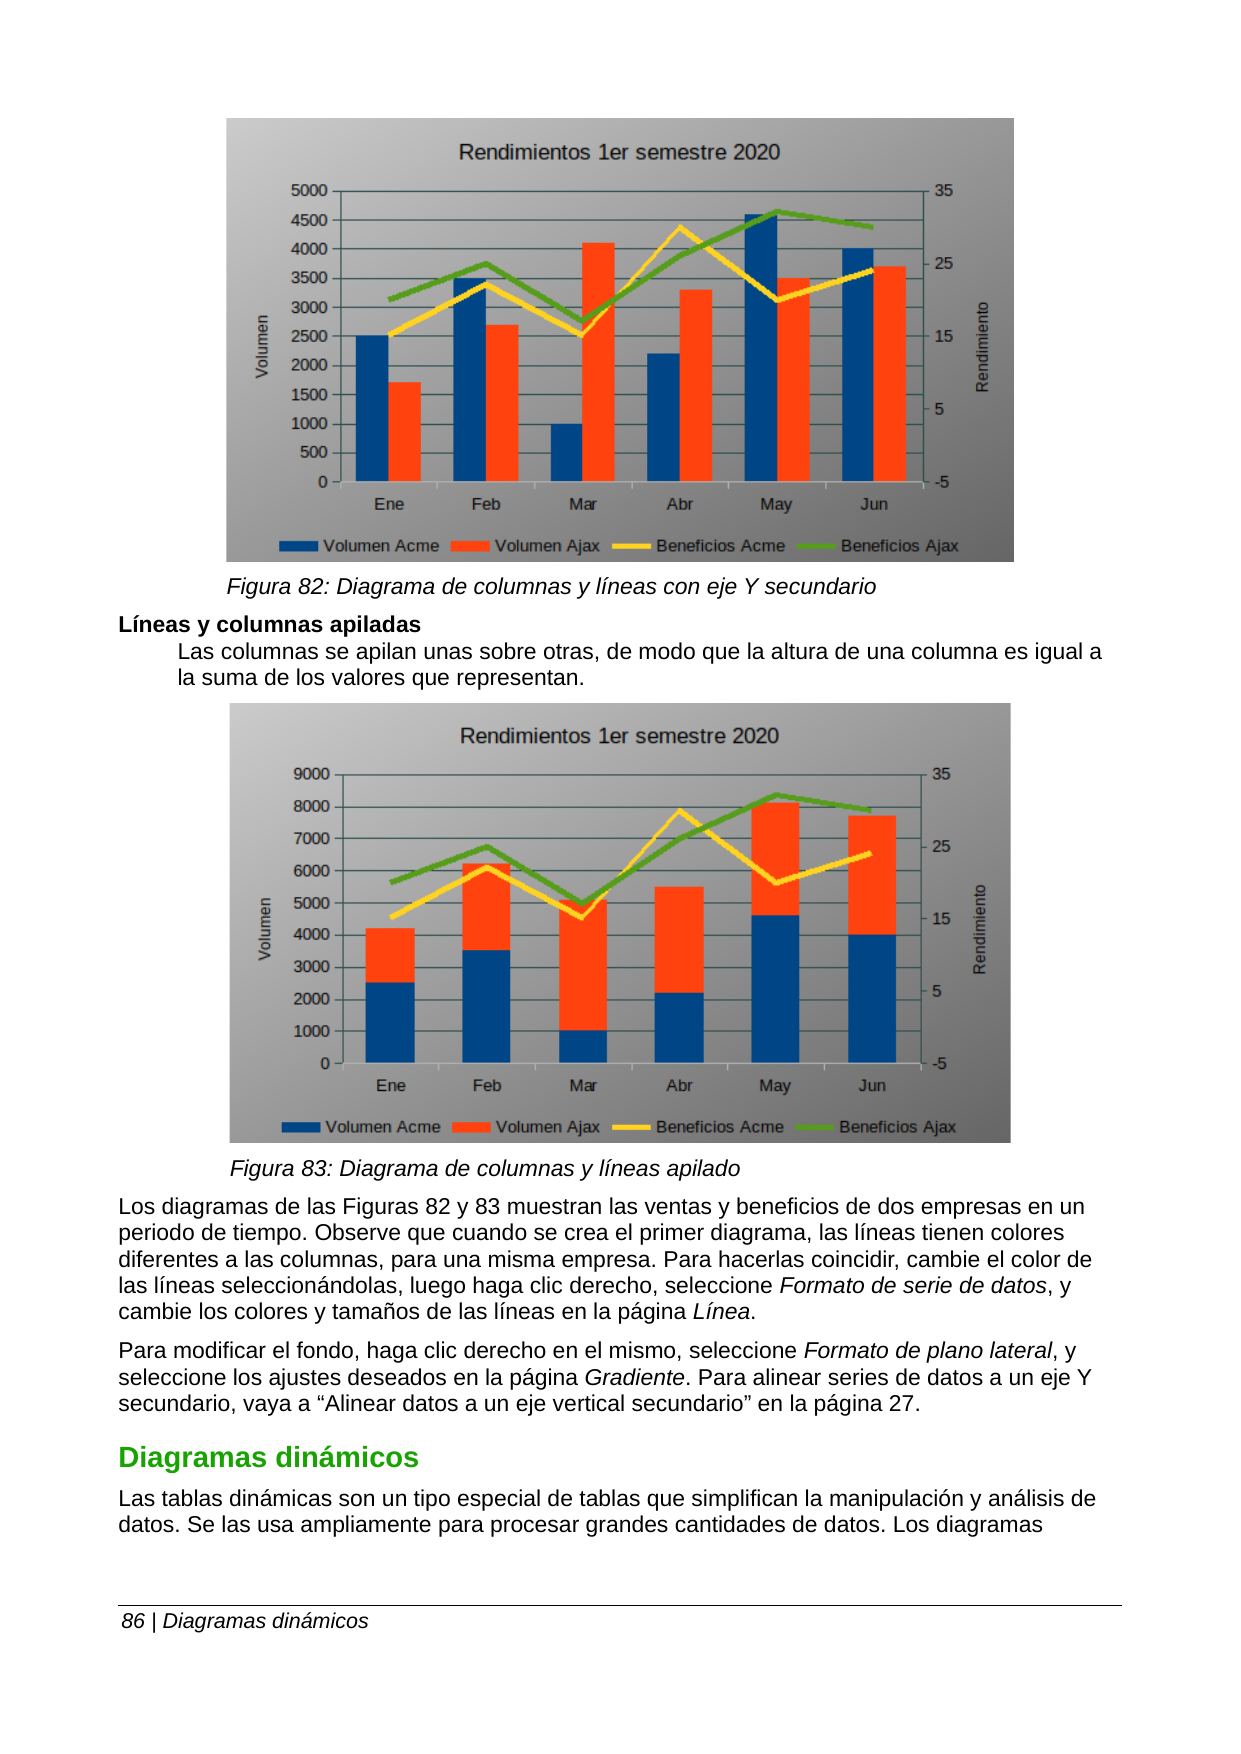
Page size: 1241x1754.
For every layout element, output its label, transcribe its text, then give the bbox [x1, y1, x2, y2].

picture [226, 118, 1014, 562]
text Figura 82: Diagrama de columnas y líneas con eje Y secundario [226, 573, 1014, 599]
text Líneas y columnas apiladas [118, 611, 1122, 638]
text Los diagramas de las Figuras 82 y 83 muestran las ventas y beneficios de dos empresas en un periodo de tiempo. Observe que cuando se crea el primer diagrama, las líneas tienen colores diferentes a las columnas, para una misma empresa. Para hacerlas coincidir, cambie el color de las líneas seleccionándolas, luego haga clic derecho, seleccione Formato de serie de datos, y cambie los colores y tamaños de las líneas en la página Línea. [118, 1193, 1122, 1324]
subtitle Diagramas dinámicos [118, 1440, 1122, 1473]
text Las tablas dinámicas son un tipo especial de tablas que simplifican la manipulación y análisis de datos. Se las usa ampliamente para procesar grandes cantidades de datos. Los diagramas [118, 1485, 1122, 1538]
picture [229, 703, 1011, 1143]
text Para modificar el fondo, haga clic derecho en el mismo, seleccione Formato de plano lateral, y seleccione los ajustes deseados en la página Gradiente. Para alinear series de datos a un eje Y secundario, vaya a “Alinear datos a un eje vertical secundario” en la página 27. [118, 1337, 1122, 1416]
text Figura 83: Diagrama de columnas y líneas apilado [229, 1154, 1011, 1181]
text Las columnas se apilan unas sobre otras, de modo que la altura de una columna es igual a la suma de los valores que representan. [177, 638, 1122, 691]
